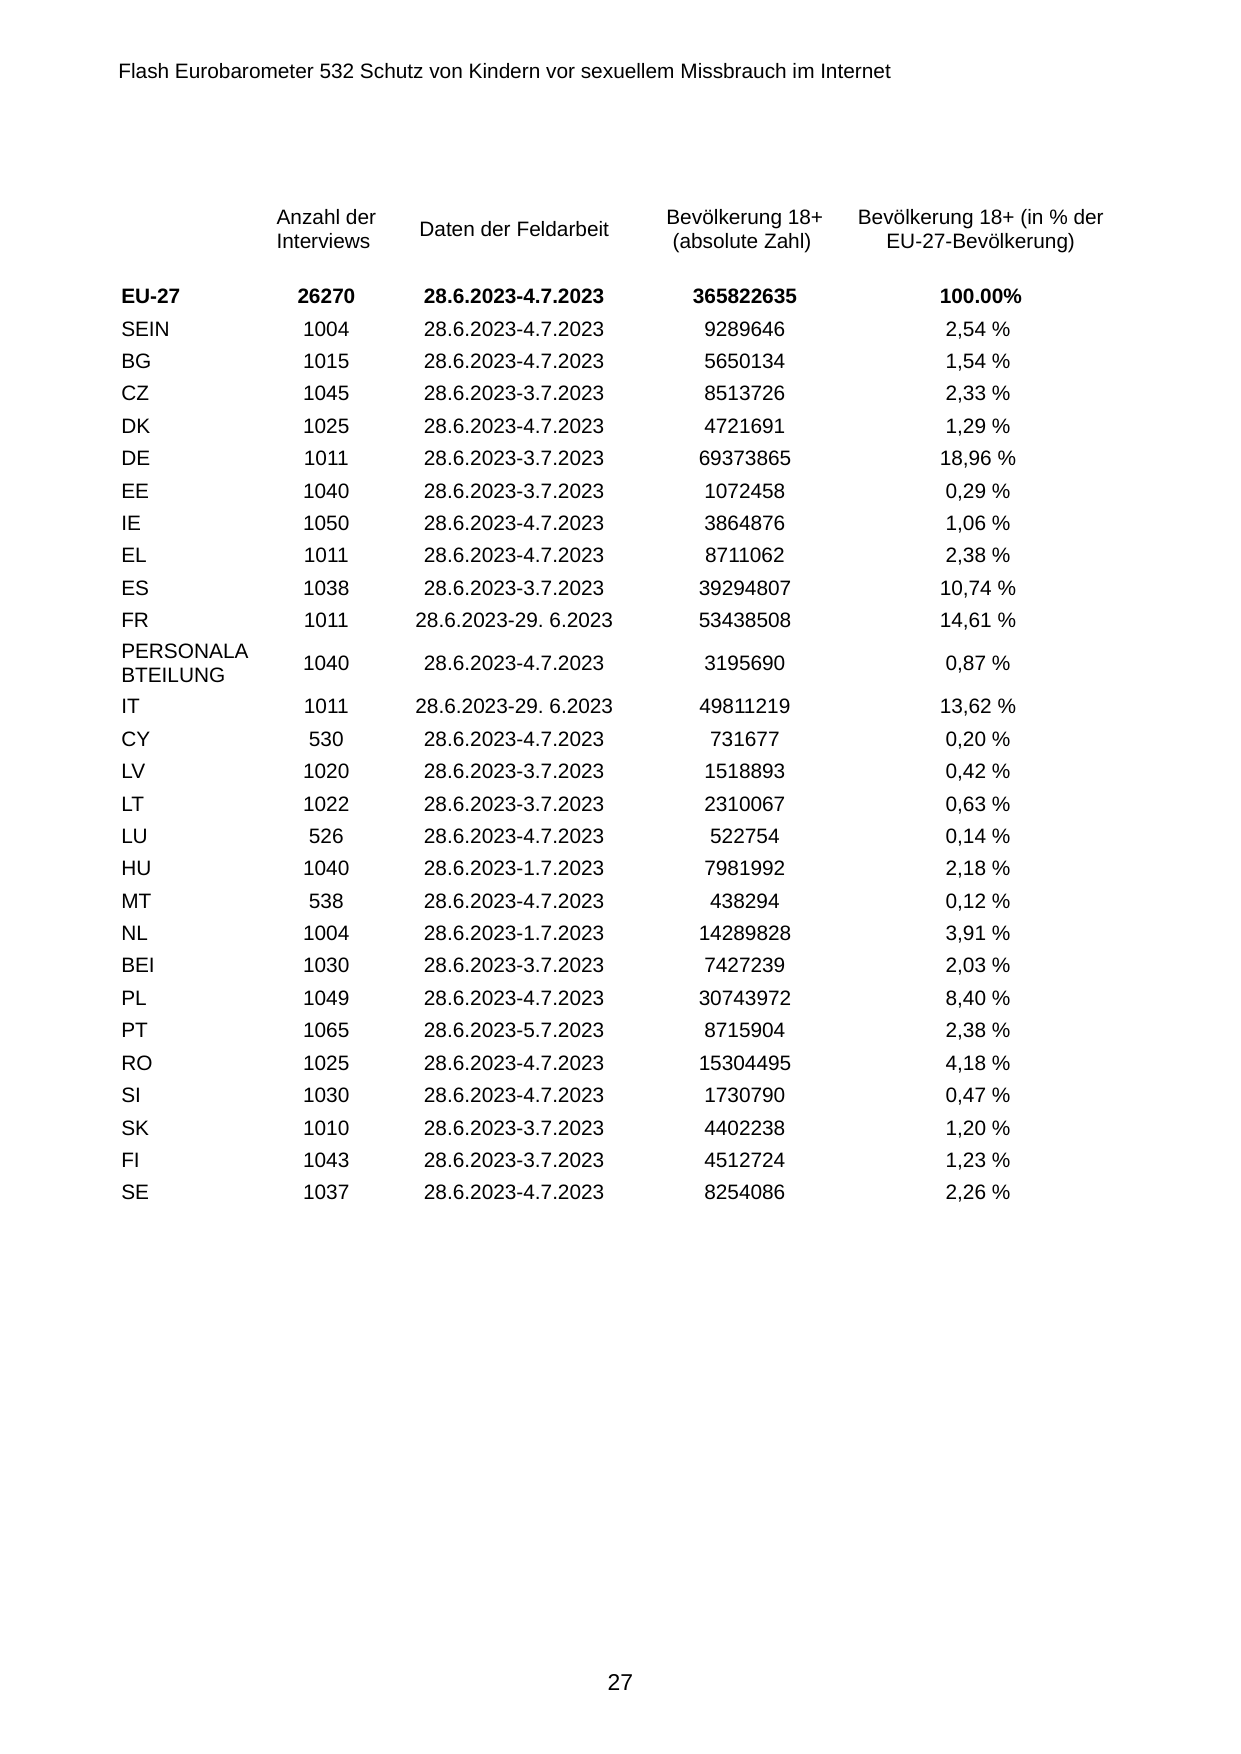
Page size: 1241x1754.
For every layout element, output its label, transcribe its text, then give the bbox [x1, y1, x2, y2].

table_cell 8715904 [639, 1014, 851, 1046]
table_cell 1049 [257, 982, 395, 1014]
table_cell 2,18 % [851, 852, 1110, 884]
table_cell 1,29 % [851, 410, 1110, 442]
table_cell LU [118, 820, 257, 852]
table_cell 18,96 % [851, 442, 1110, 474]
table_cell 2,38 % [851, 539, 1110, 571]
table_cell 39294807 [639, 571, 851, 604]
table_cell 0,12 % [851, 884, 1110, 917]
table_cell 28.6.2023-4.7.2023 [395, 1046, 638, 1079]
table_header Daten der Feldarbeit [395, 177, 638, 280]
table_cell 28.6.2023-4.7.2023 [395, 539, 638, 571]
table_cell EU-27 [118, 280, 257, 312]
table_header Bevölkerung 18+ (absolute Zahl) [639, 177, 851, 280]
table_cell 15304495 [639, 1046, 851, 1079]
table_cell 1,20 % [851, 1111, 1110, 1143]
table_cell 28.6.2023-1.7.2023 [395, 852, 638, 884]
table_cell 8,40 % [851, 982, 1110, 1014]
table_cell BEI [118, 949, 257, 982]
table_cell 3,91 % [851, 917, 1110, 949]
table_cell 1025 [257, 410, 395, 442]
table_cell 69373865 [639, 442, 851, 474]
table_cell 1050 [257, 507, 395, 539]
table_cell 28.6.2023-4.7.2023 [395, 410, 638, 442]
table_cell 28.6.2023-3.7.2023 [395, 442, 638, 474]
table_cell 4402238 [639, 1111, 851, 1143]
table_cell 1038 [257, 571, 395, 604]
table_cell HU [118, 852, 257, 884]
table_cell 2,03 % [851, 949, 1110, 982]
table_cell 4,18 % [851, 1046, 1110, 1079]
table_cell FR [118, 604, 257, 636]
table_cell 28.6.2023-3.7.2023 [395, 755, 638, 787]
table_cell 1011 [257, 690, 395, 722]
table_cell 1040 [257, 852, 395, 884]
table_cell 28.6.2023-1.7.2023 [395, 917, 638, 949]
table_cell 0,63 % [851, 787, 1110, 819]
table_cell 3864876 [639, 507, 851, 539]
table_cell 1,06 % [851, 507, 1110, 539]
table_cell 28.6.2023-5.7.2023 [395, 1014, 638, 1046]
table_cell IT [118, 690, 257, 722]
table_cell 1065 [257, 1014, 395, 1046]
table_header [118, 177, 257, 280]
table_cell 1040 [257, 474, 395, 507]
table_cell RO [118, 1046, 257, 1079]
table_cell 1010 [257, 1111, 395, 1143]
table_cell SK [118, 1111, 257, 1143]
table_cell 28.6.2023-3.7.2023 [395, 787, 638, 819]
table_cell SI [118, 1079, 257, 1111]
table_cell 2,33 % [851, 377, 1110, 409]
table_cell 1022 [257, 787, 395, 819]
table_cell LV [118, 755, 257, 787]
table_cell 365822635 [639, 280, 851, 312]
table_cell 731677 [639, 723, 851, 755]
table_cell 4512724 [639, 1144, 851, 1176]
table_cell 14,61 % [851, 604, 1110, 636]
table_cell PT [118, 1014, 257, 1046]
table_cell 28.6.2023-4.7.2023 [395, 723, 638, 755]
table_cell NL [118, 917, 257, 949]
table_cell 1045 [257, 377, 395, 409]
table_cell 1043 [257, 1144, 395, 1176]
table_cell CY [118, 723, 257, 755]
table_cell 0,87 % [851, 636, 1110, 690]
table_cell 28.6.2023-4.7.2023 [395, 884, 638, 917]
table_cell 28.6.2023-4.7.2023 [395, 280, 638, 312]
table_cell 28.6.2023-4.7.2023 [395, 507, 638, 539]
table_cell 8513726 [639, 377, 851, 409]
table_cell 538 [257, 884, 395, 917]
table_cell MT [118, 884, 257, 917]
table_cell 28.6.2023-4.7.2023 [395, 1079, 638, 1111]
table_cell 1011 [257, 604, 395, 636]
table_cell 1030 [257, 1079, 395, 1111]
table_cell 28.6.2023-4.7.2023 [395, 982, 638, 1014]
table_cell 28.6.2023-3.7.2023 [395, 377, 638, 409]
table_cell 1004 [257, 917, 395, 949]
table_cell 1,54 % [851, 345, 1110, 377]
table_cell 28.6.2023-29. 6.2023 [395, 604, 638, 636]
table_cell 2,26 % [851, 1176, 1110, 1208]
table_cell 7427239 [639, 949, 851, 982]
table_cell SEIN [118, 312, 257, 345]
table_cell 1015 [257, 345, 395, 377]
table_cell 28.6.2023-4.7.2023 [395, 820, 638, 852]
table_cell 0,42 % [851, 755, 1110, 787]
table_header Anzahl der Interviews [257, 177, 395, 280]
table_cell 1072458 [639, 474, 851, 507]
table_cell EL [118, 539, 257, 571]
table_cell 1,23 % [851, 1144, 1110, 1176]
table_cell ES [118, 571, 257, 604]
table_cell FI [118, 1144, 257, 1176]
table_cell 28.6.2023-3.7.2023 [395, 1111, 638, 1143]
table_cell 1011 [257, 442, 395, 474]
table_cell 1030 [257, 949, 395, 982]
table_cell 28.6.2023-29. 6.2023 [395, 690, 638, 722]
table_cell 13,62 % [851, 690, 1110, 722]
table_cell LT [118, 787, 257, 819]
table_cell 1040 [257, 636, 395, 690]
table_cell 1020 [257, 755, 395, 787]
table_cell 1025 [257, 1046, 395, 1079]
table_cell 28.6.2023-3.7.2023 [395, 949, 638, 982]
table_cell IE [118, 507, 257, 539]
table_cell 8254086 [639, 1176, 851, 1208]
table_cell 4721691 [639, 410, 851, 442]
table_cell CZ [118, 377, 257, 409]
table_cell 8711062 [639, 539, 851, 571]
table_cell 7981992 [639, 852, 851, 884]
table_cell 53438508 [639, 604, 851, 636]
table_cell DK [118, 410, 257, 442]
table_cell 28.6.2023-3.7.2023 [395, 474, 638, 507]
table_cell BG [118, 345, 257, 377]
table_cell 522754 [639, 820, 851, 852]
table_cell 49811219 [639, 690, 851, 722]
table_cell 9289646 [639, 312, 851, 345]
table_cell 5650134 [639, 345, 851, 377]
table_cell DE [118, 442, 257, 474]
table_cell 28.6.2023-4.7.2023 [395, 636, 638, 690]
table_cell 10,74 % [851, 571, 1110, 604]
table_cell 1518893 [639, 755, 851, 787]
table_cell 28.6.2023-4.7.2023 [395, 312, 638, 345]
table_cell PERSONALABTEILUNG [118, 636, 257, 690]
table_cell 0,47 % [851, 1079, 1110, 1111]
table_cell 28.6.2023-4.7.2023 [395, 345, 638, 377]
table_cell 28.6.2023-4.7.2023 [395, 1176, 638, 1208]
table_cell PL [118, 982, 257, 1014]
table_cell 28.6.2023-3.7.2023 [395, 571, 638, 604]
table_cell 1004 [257, 312, 395, 345]
table_cell 0,14 % [851, 820, 1110, 852]
table_cell 1037 [257, 1176, 395, 1208]
table_cell 1011 [257, 539, 395, 571]
table_cell 2,38 % [851, 1014, 1110, 1046]
table_cell 0,29 % [851, 474, 1110, 507]
table_cell 28.6.2023-3.7.2023 [395, 1144, 638, 1176]
table_cell 1730790 [639, 1079, 851, 1111]
table_header Bevölkerung 18+ (in % der EU-27-Bevölkerung) [851, 177, 1110, 280]
table_cell 3195690 [639, 636, 851, 690]
table_cell 14289828 [639, 917, 851, 949]
table_cell 30743972 [639, 982, 851, 1014]
table_cell 2310067 [639, 787, 851, 819]
table_cell 438294 [639, 884, 851, 917]
table_cell 2,54 % [851, 312, 1110, 345]
table_cell 26270 [257, 280, 395, 312]
table_cell 0,20 % [851, 723, 1110, 755]
table_cell EE [118, 474, 257, 507]
table_cell 530 [257, 723, 395, 755]
table_cell 526 [257, 820, 395, 852]
table_cell SE [118, 1176, 257, 1208]
table_cell 100.00% [851, 280, 1110, 312]
